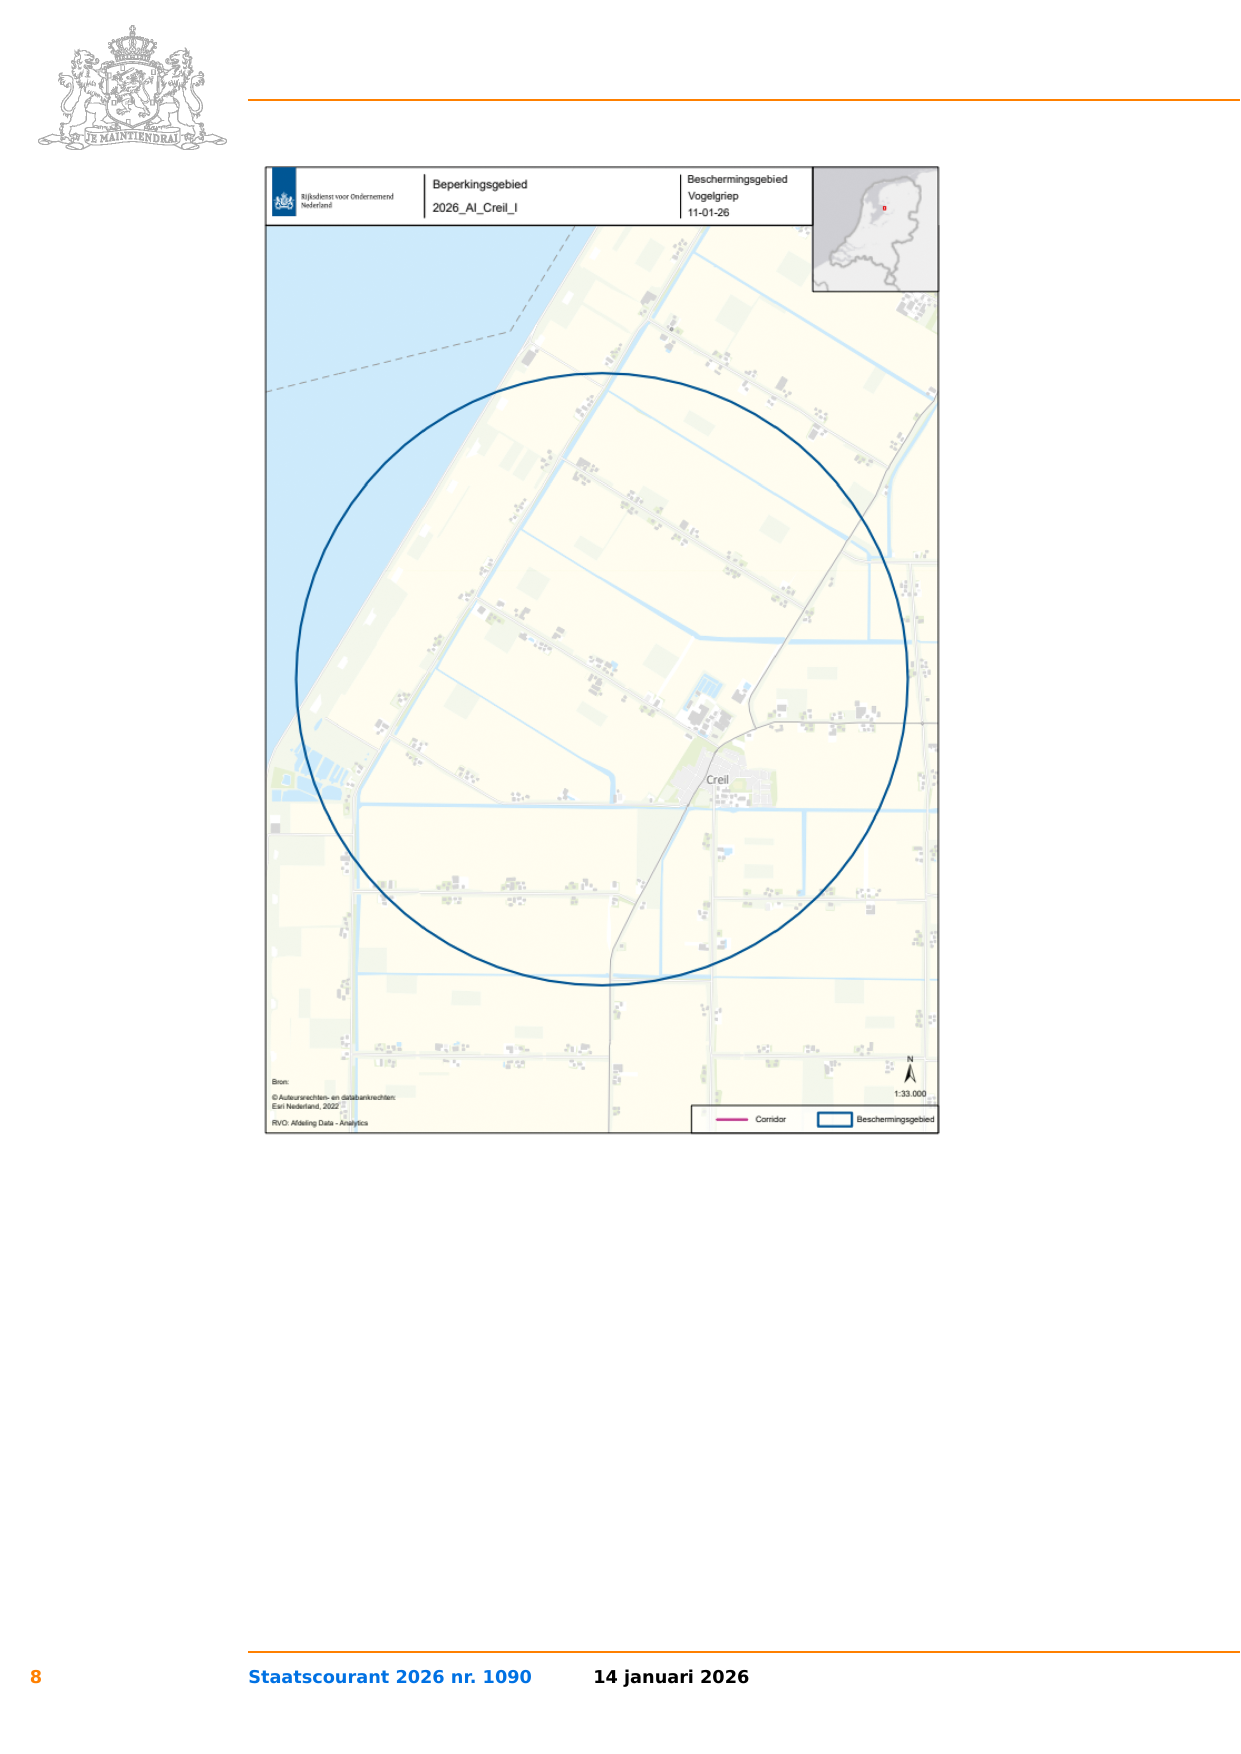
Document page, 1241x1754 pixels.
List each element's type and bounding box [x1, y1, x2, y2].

picture [248, 151, 951, 1150]
picture [38, 25, 227, 150]
